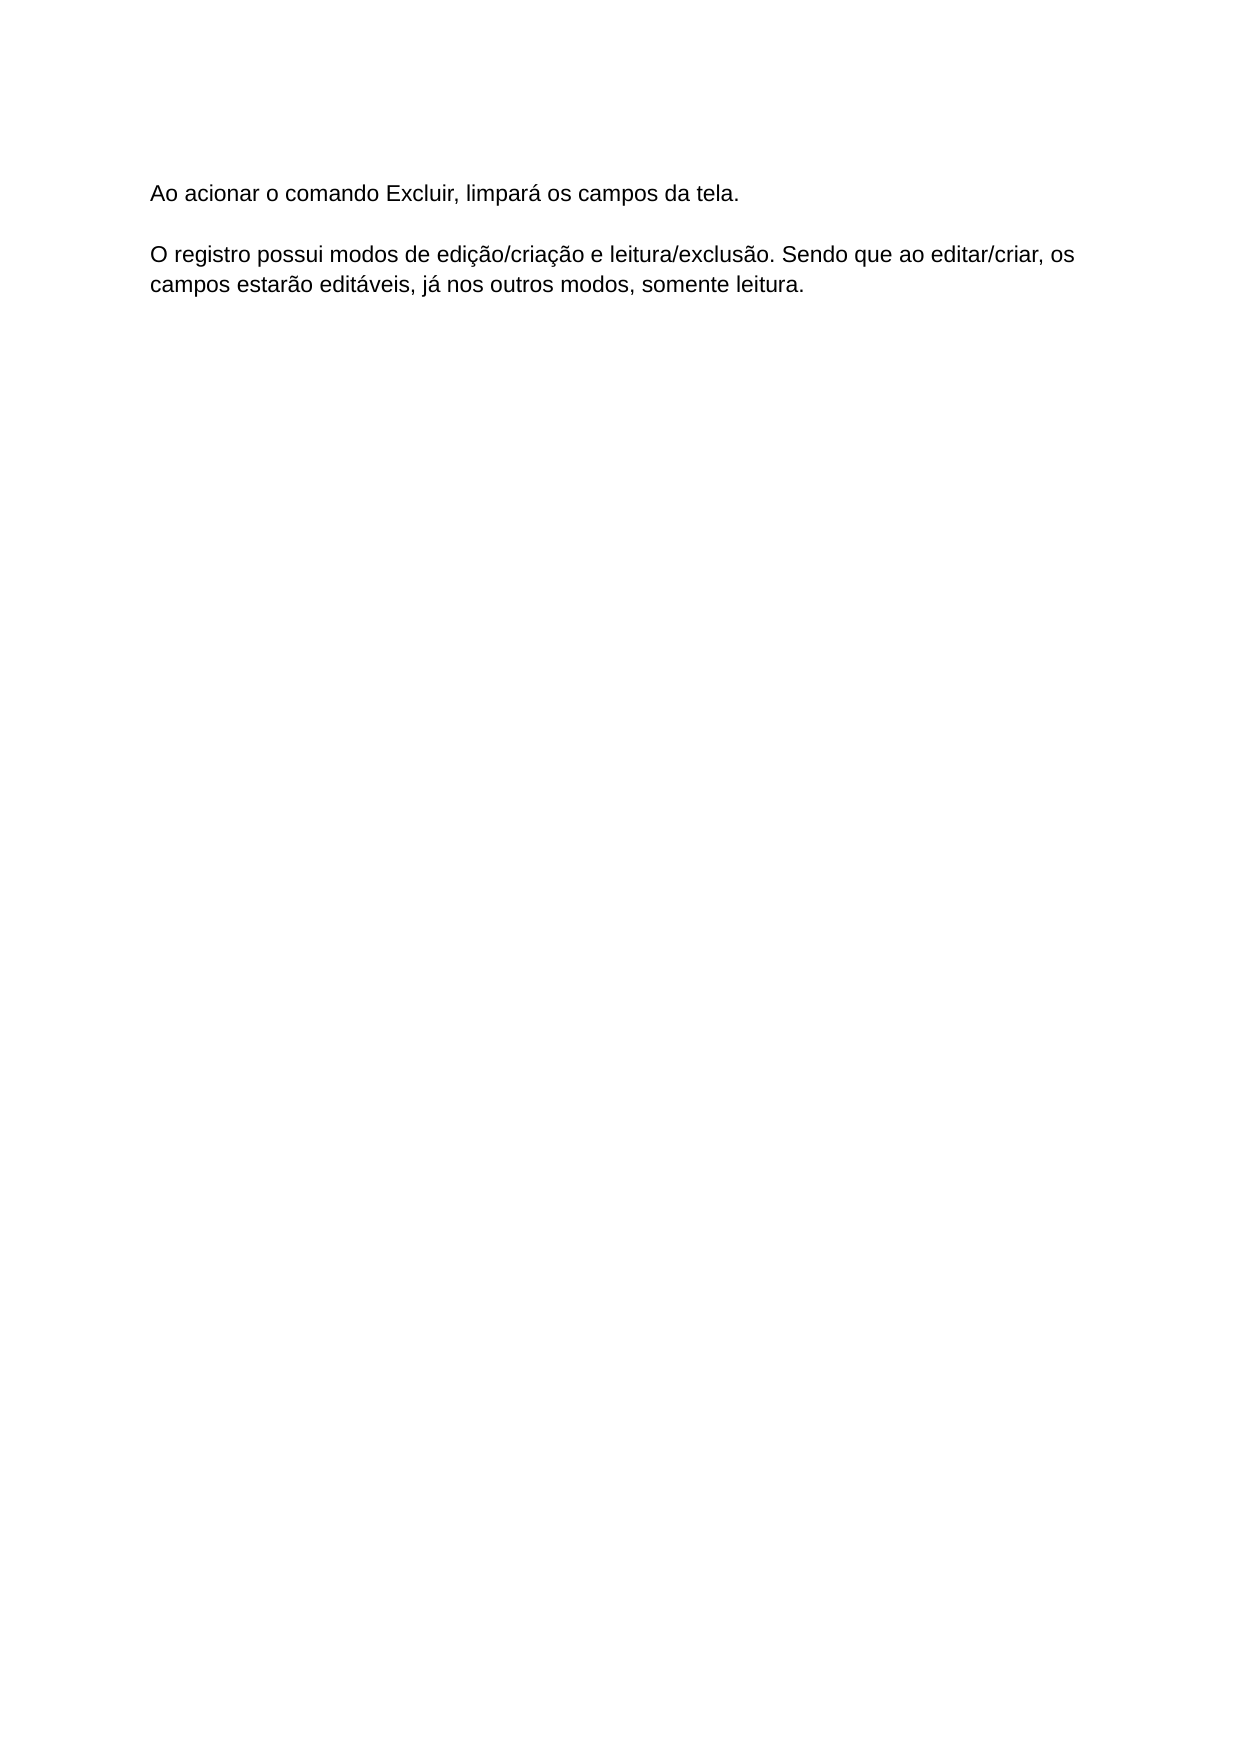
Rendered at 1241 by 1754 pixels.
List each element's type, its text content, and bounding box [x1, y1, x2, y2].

text Ao acionar o comando Excluir, limpará os campos da tela. [150, 180, 1090, 207]
text O registro possui modos de edição/criação e leitura/exclusão. Sendo que ao editar/criar, os campos estarão editáveis, já nos outros modos, somente leitura. [150, 241, 1090, 297]
